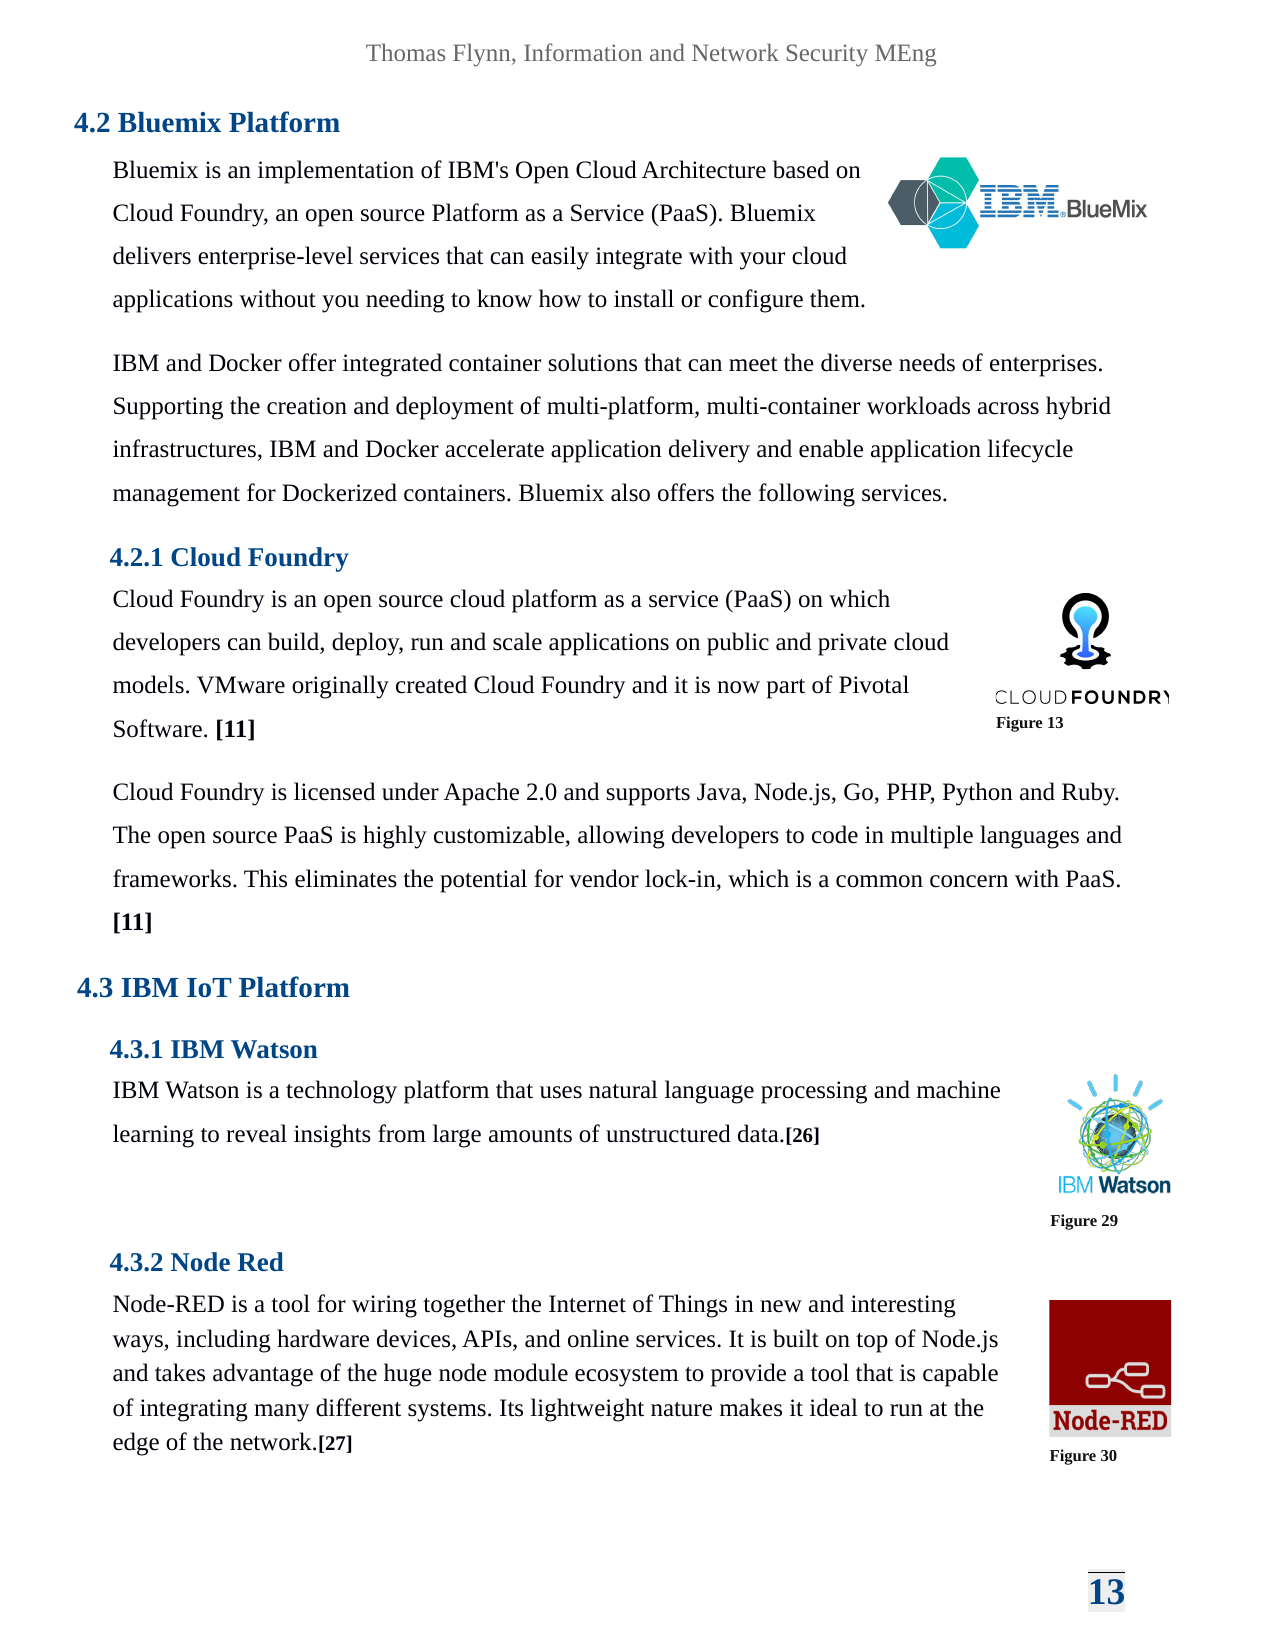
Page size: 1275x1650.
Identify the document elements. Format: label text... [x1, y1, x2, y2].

subtitle 4.3.1 IBM Watson [109, 1033, 1174, 1230]
text Figure 13 [996, 704, 1169, 732]
text IBM and Docker offer integrated container solutions that can meet the diverse needs of enterprises. Supporting the creation and deployment of multi-platform, multi-container workloads across hybrid infrastructures, IBM and Docker accelerate application delivery and enable application lifecycle management for Dockerized containers. Bluemix also offers the following services. [112, 348, 1125, 506]
picture [886, 155, 1150, 251]
subtitle 4.2 Bluemix Platform [74, 105, 1125, 138]
text IBM Watson is a technology platform that uses natural language processing and machine learning to reveal insights from large amounts of unstructured data.[26] [112, 1076, 1012, 1147]
text Node-RED is a tool for wiring together the Internet of Things in new and interesting ways, including hardware devices, APIs, and online services. It is built on top of Node.js and takes advantage of the huge node module ecosystem to provide a tool that is capable of integrating many different systems. Its lightweight nature makes it ideal to run at the edge of the network.[27] [112, 1288, 1172, 1465]
subtitle 4.2.1 Cloud Foundry [109, 541, 1125, 573]
picture [1050, 1065, 1174, 1202]
picture [995, 593, 1169, 704]
text Figure 30 [1049, 1437, 1172, 1465]
text Cloud Foundry is licensed under Apache 2.0 and supports Java, Node.js, Go, PHP, Python and Ruby. The open source PaaS is highly customizable, allowing developers to code in multiple languages and frameworks. This eliminates the potential for vendor lock-in, which is a common concern with PaaS.[11] [112, 777, 1125, 936]
text Cloud Foundry is an open source cloud platform as a service (PaaS) on which developers can build, deploy, run and scale applications on public and private cloud models. VMware originally created Cloud Foundry and it is now part of Pivotal Software. [11] [112, 581, 1169, 742]
text Bluemix is an implementation of IBM's Open Cloud Architecture based on Cloud Foundry, an open source Platform as a Service (PaaS). Bluemix delivers enterprise-level services that can easily integrate with your cloud applications without you needing to know how to install or configure them. [112, 155, 1125, 313]
subtitle 4.3 IBM IoT Platform [74, 971, 1125, 1004]
subtitle 4.3.2 Node Red [109, 1246, 1125, 1277]
text Figure 29 [1050, 1202, 1174, 1230]
picture [1049, 1300, 1172, 1437]
